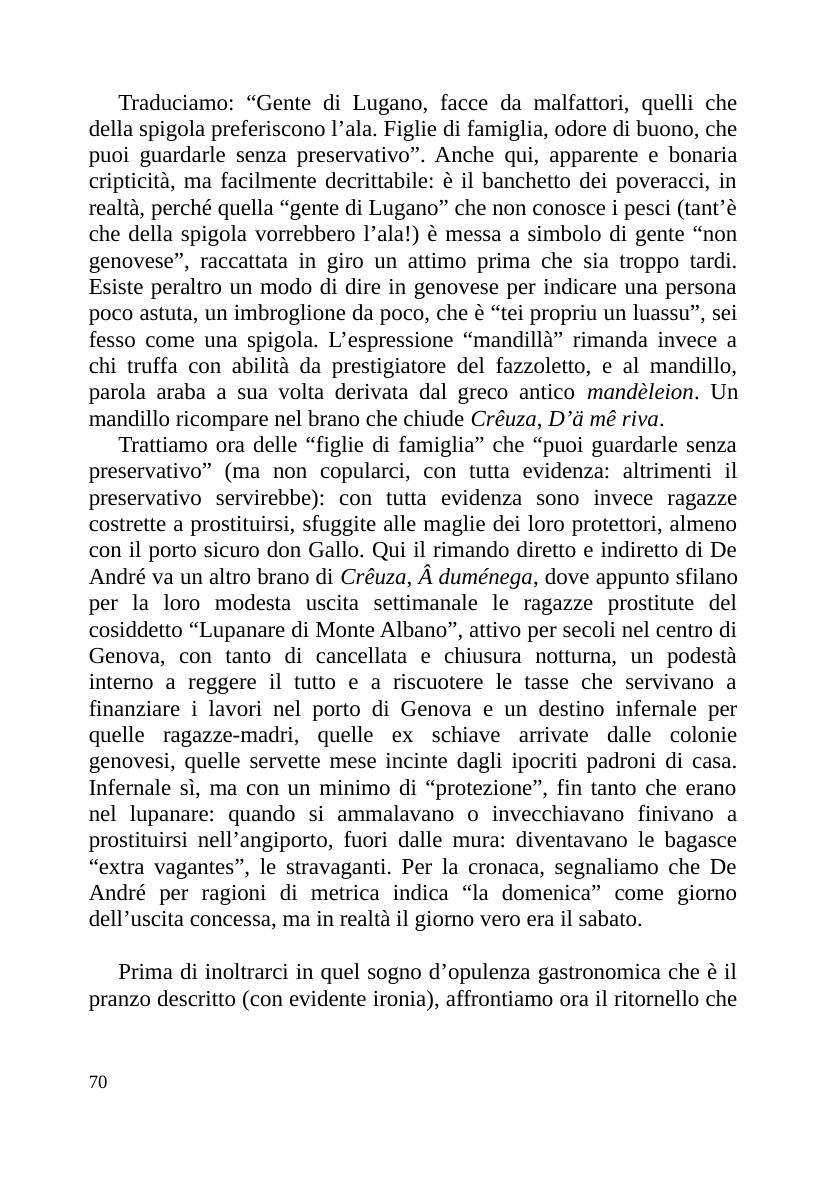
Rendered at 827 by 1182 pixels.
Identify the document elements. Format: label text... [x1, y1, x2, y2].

text Trattiamo ora delle “figlie di famiglia” che “puoi guardarle senza preservativo” (ma non copularci, con tutta evidenza: altrimenti il preservativo servirebbe): con tutta evidenza sono invece ragazze costrette a prostituirsi, sfuggite alle maglie dei loro protettori, almeno con il porto sicuro don Gallo. Qui il rimando diretto e indiretto di De André va un altro brano di Crêuza, Â duménega, dove appunto sfilano per la loro modesta uscita settimanale le ragazze prostitute del cosiddetto “Lupanare di Monte Albano”, attivo per secoli nel centro di Genova, con tanto di cancellata e chiusura notturna, un podestà interno a reggere il tutto e a riscuotere le tasse che servivano a finanziare i lavori nel porto di Genova e un destino infernale per quelle ragazze-madri, quelle ex schiave arrivate dalle colonie genovesi, quelle servette mese incinte dagli ipocriti padroni di casa. Infernale sì, ma con un minimo di “protezione”, fin tanto che erano nel lupanare: quando si ammalavano o invecchiavano finivano a prostituirsi nell’angiporto, fuori dalle mura: diventavano le bagasce “extra vagantes”, le stravaganti. Per la cronaca, segnaliamo che De André per ragioni di metrica indica “la domenica” come giorno dell’uscita concessa, ma in realtà il giorno vero era il sabato. [88, 431, 738, 932]
text Prima di inoltrarci in quel sogno d’opulenza gastronomica che è il pranzo descritto (con evidente ironia), affrontiamo ora il ritornello che [88, 958, 738, 1011]
text Traduciamo: “Gente di Lugano, facce da malfattori, quelli che della spigola preferiscono l’ala. Figlie di famiglia, odore di buono, che puoi guardarle senza preservativo”. Anche qui, apparente e bonaria cripticità, ma facilmente decrittabile: è il banchetto dei poveracci, in realtà, perché quella “gente di Lugano” che non conosce i pesci (tant’è che della spigola vorrebbero l’ala!) è messa a simbolo di gente “non genovese”, raccattata in giro un attimo prima che sia troppo tardi. Esiste peraltro un modo di dire in genovese per indicare una persona poco astuta, un imbroglione da poco, che è “tei propriu un luassu”, sei fesso come una spigola. L’espressione “mandillà” rimanda invece a chi truffa con abilità da prestigiatore del fazzoletto, e al mandillo, parola araba a sua volta derivata dal greco antico mandèleion. Un mandillo ricompare nel brano che chiude Crêuza, D’ä mê riva. [88, 88, 738, 431]
